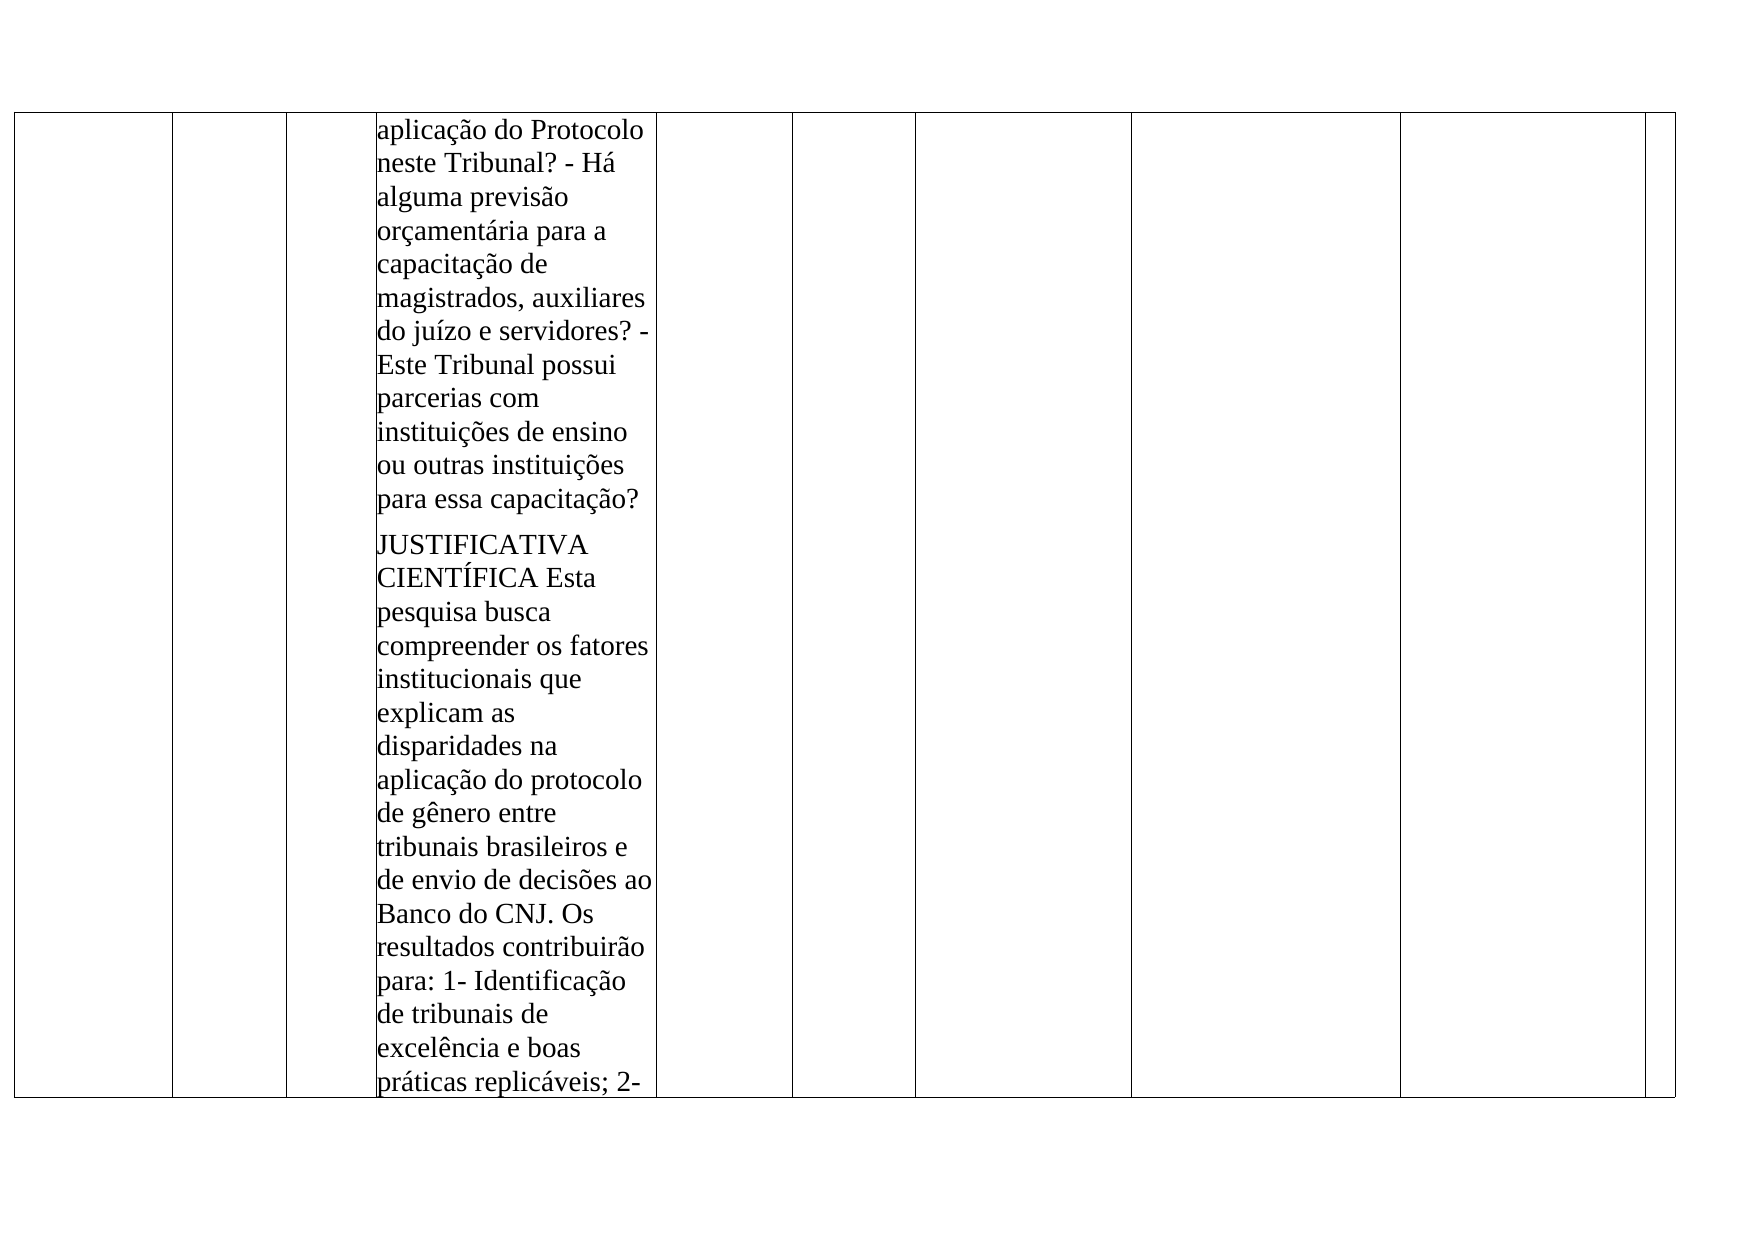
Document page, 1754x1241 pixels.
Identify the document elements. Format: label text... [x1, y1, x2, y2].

table_cell [916, 113, 1131, 1097]
table_cell [1646, 113, 1675, 1097]
table_cell [1676, 112, 1745, 1097]
table_cell [15, 113, 172, 1097]
table_cell [287, 113, 376, 1097]
table_cell [657, 113, 792, 1097]
table_cell [1401, 113, 1645, 1097]
table_cell [173, 113, 286, 1097]
table_cell aplicação do Protocolo neste Tribunal? - Há alguma previsão orçamentária para a capacitação de magistrados, auxiliares do juízo e servidores? - Este Tribunal possui parcerias com instituições de ensino ou outras instituições para essa capacitação? JUSTIFICATIVA CIENTÍFICA Esta pesquisa busca compreender os fatores institucionais que explicam as disparidades na aplicação do protocolo de gênero entre tribunais brasileiros e de envio de decisões ao Banco do CNJ. Os resultados contribuirão para: 1- Identificação de tribunais de excelência e boas práticas replicáveis; 2- [377, 113, 656, 1097]
table_cell [793, 113, 915, 1097]
table_cell [1132, 113, 1400, 1097]
